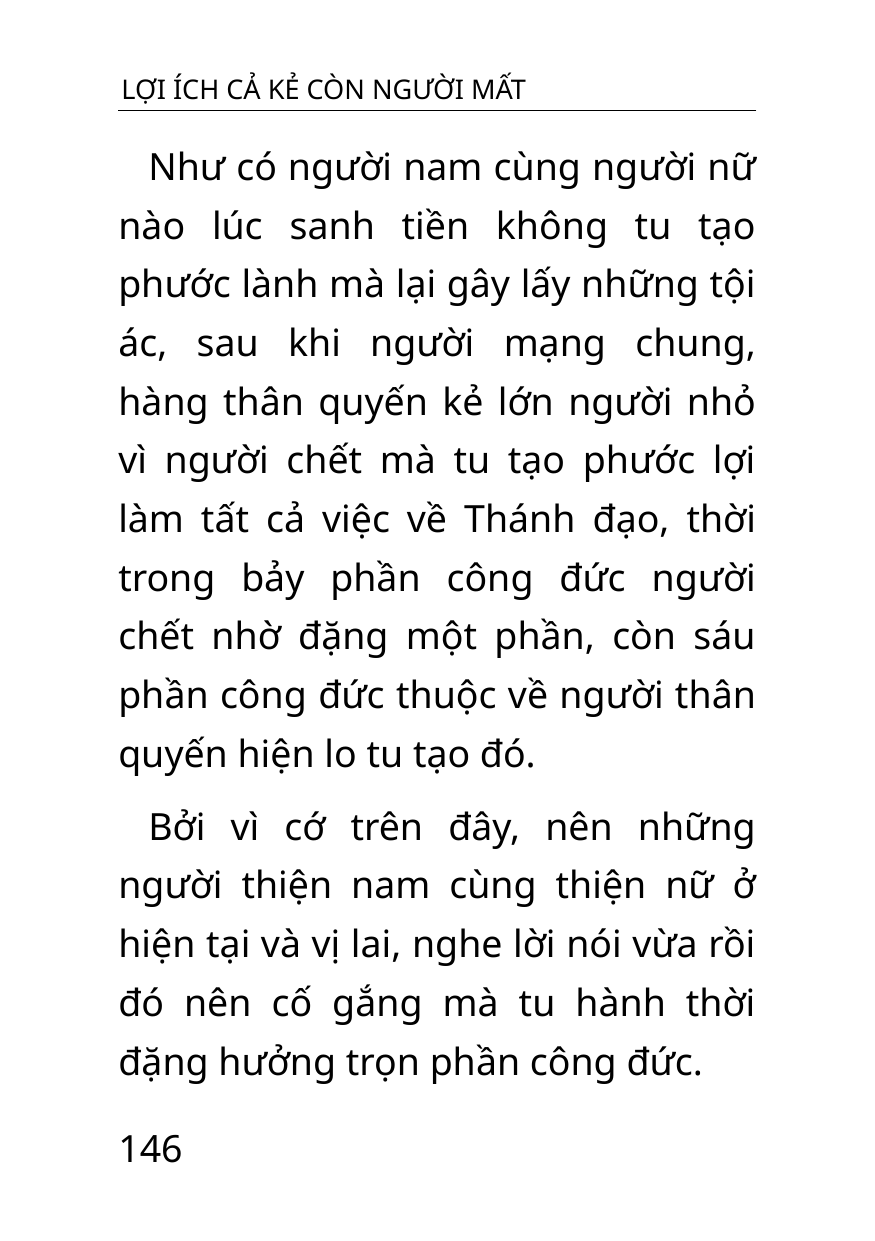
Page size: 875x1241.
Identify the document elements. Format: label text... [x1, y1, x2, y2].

text Như có người nam cùng người nữ nào lúc sanh tiền không tu tạo phước lành mà lại gây lấy những tội ác, sau khi người mạng chung, hàng thân quyến kẻ lớn người nhỏ vì người chết mà tu tạo phước lợi làm tất cả việc về Thánh đạo, thời trong bảy phần công đức người chết nhờ đặng một phần, còn sáu phần công đức thuộc về người thân quyến hiện lo tu tạo đó. [118, 141, 756, 778]
text Bởi vì cớ trên đây, nên những người thiện nam cùng thiện nữ ở hiện tại và vị lai, nghe lời nói vừa rồi đó nên cố gắng mà tu hành thời đặng hưởng trọn phần công đức. [118, 800, 756, 1086]
